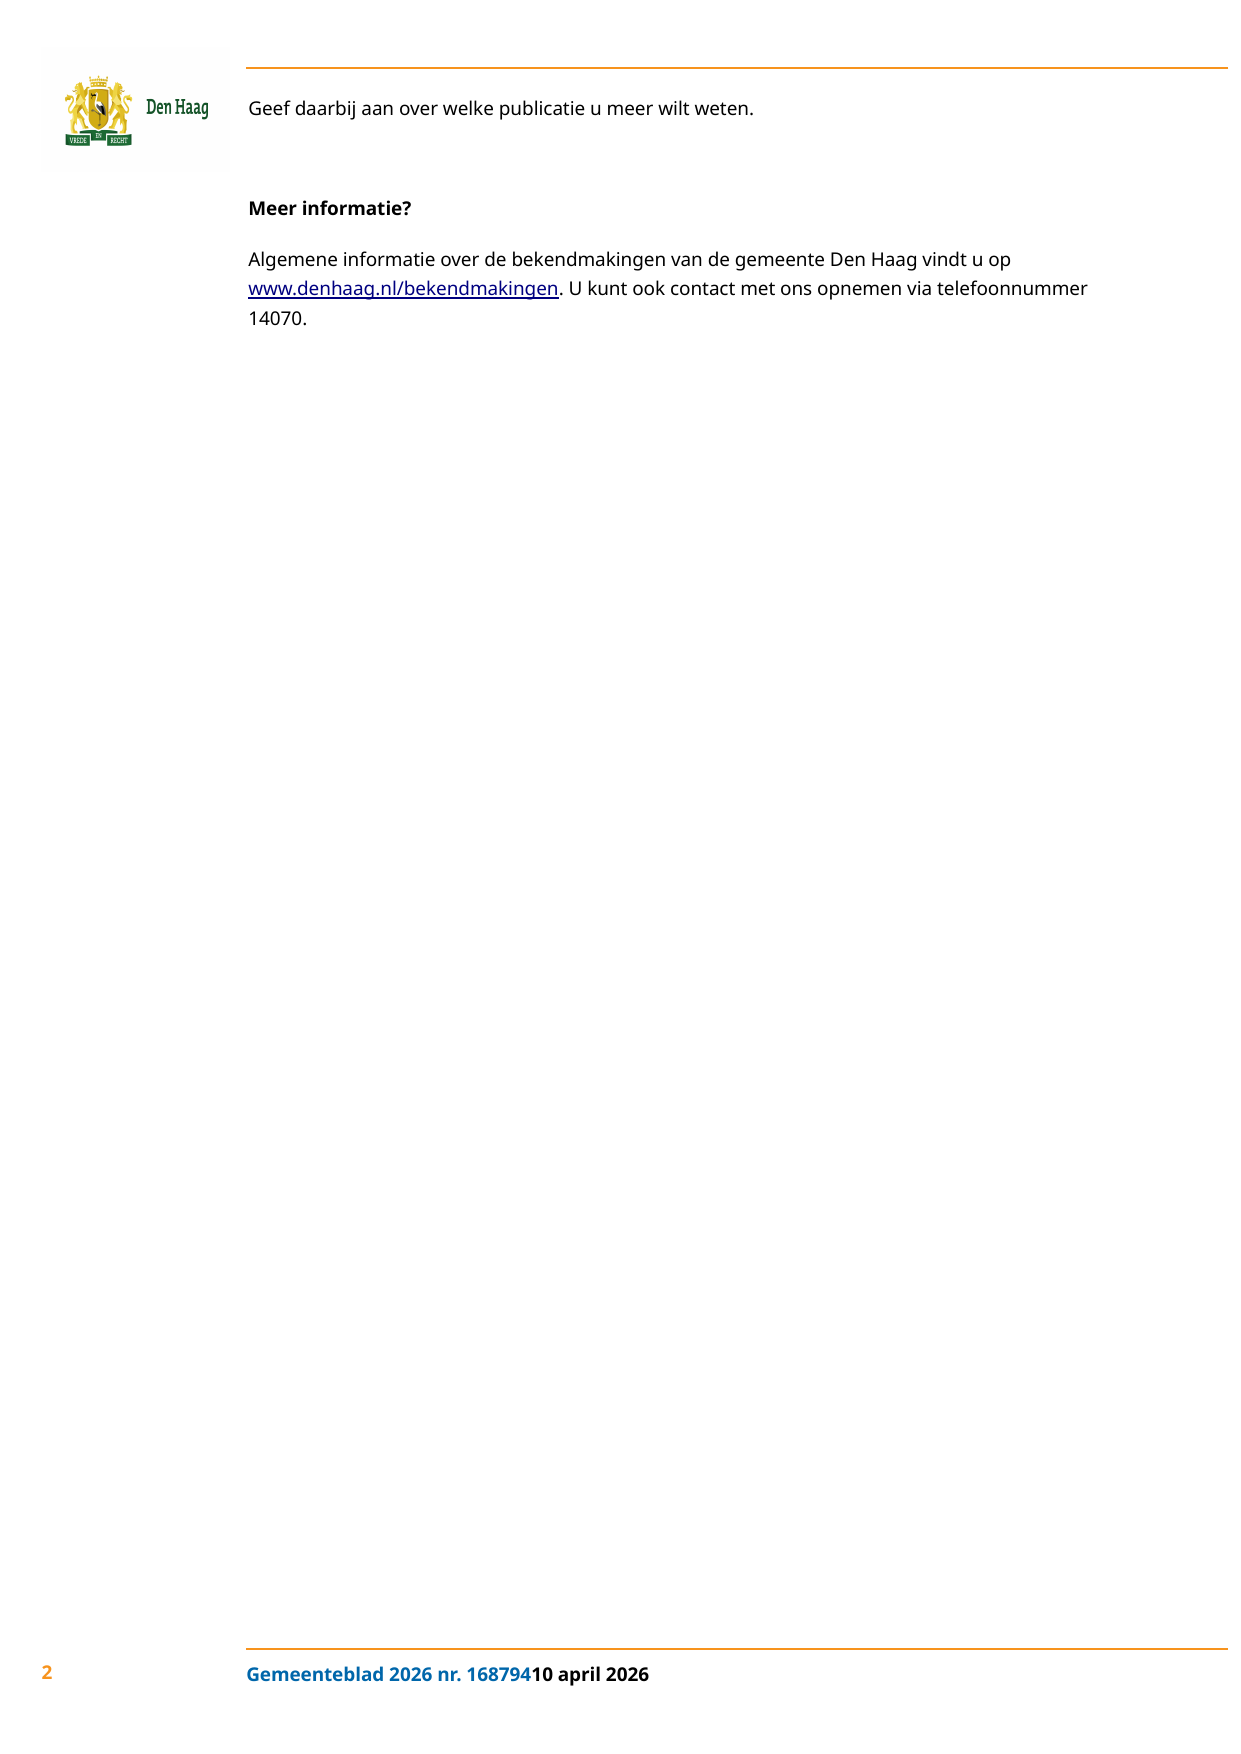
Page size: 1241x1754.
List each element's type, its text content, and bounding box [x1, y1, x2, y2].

text Geef daarbij aan over welke publicatie u meer wilt weten. [248, 95, 1152, 121]
text Meer informatie? [248, 196, 1152, 221]
text Algemene informatie over de bekendmakingen van de gemeente Den Haag vindt u op www.denhaag.nl/bekendmakingen. U kunt ook contact met ons opnemen via telefoonnummer 14070. [248, 246, 1152, 331]
picture [41, 47, 231, 172]
